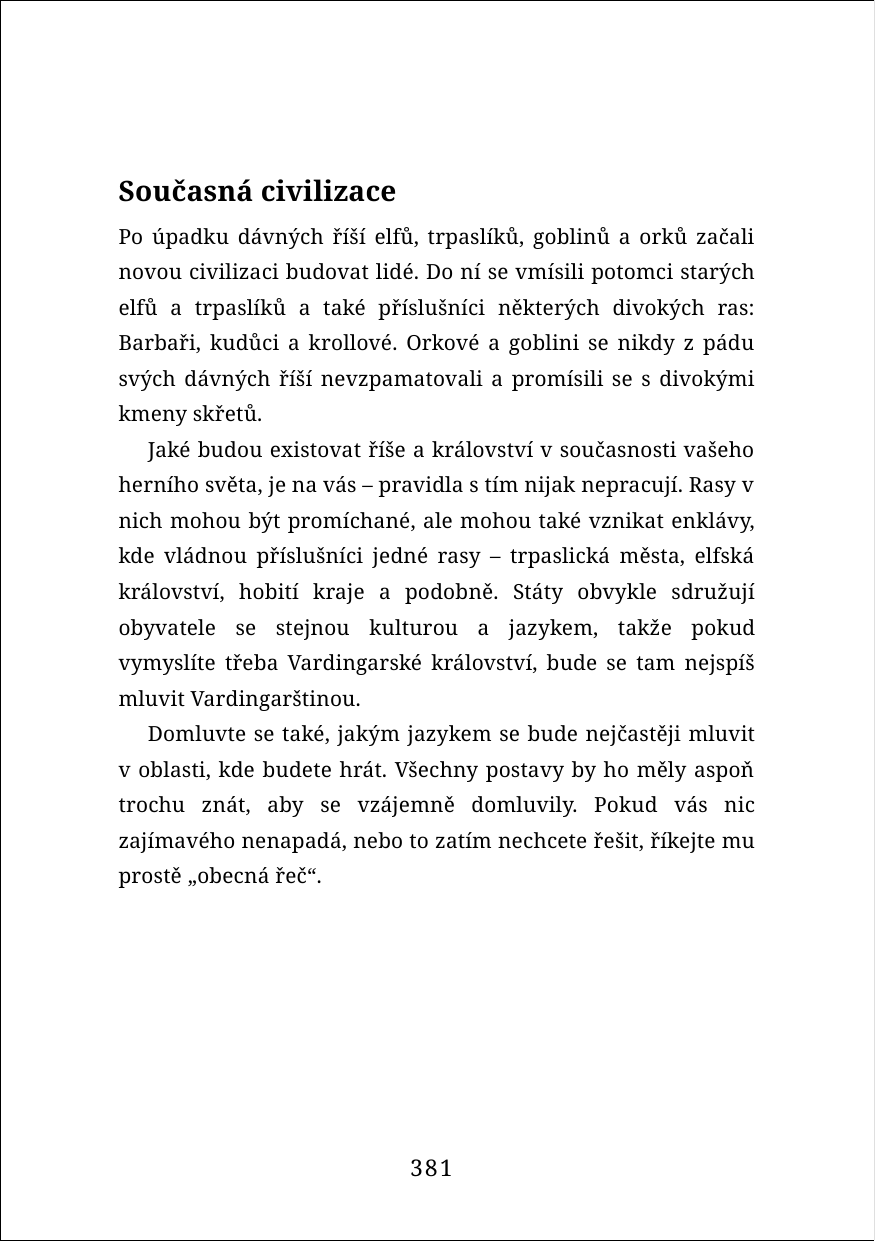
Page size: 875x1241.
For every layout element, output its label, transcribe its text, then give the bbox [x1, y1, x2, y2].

subtitle Současná civilizace [118, 172, 756, 210]
text Po úpadku dávných říší elfů, trpaslíků, goblinů a orků začali novou civilizaci budovat lidé. Do ní se vmísili potomci starých elfů a trpaslíků a také příslušníci některých divokých ras: Barbaři, kudůci a krollové. Orkové a goblini se nikdy z pádu svých dávných říší nevzpamatovali a promísili se s divokými kmeny skřetů. Jaké budou existovat říše a království v současnosti vašeho herního světa, je na vás – pravidla s tím nijak nepracují. Rasy v nich mohou být promíchané, ale mohou také vznikat enklávy, kde vládnou příslušníci jedné rasy – trpaslická města, elfská království, hobití kraje a podobně. Státy obvykle sdružují obyvatele se stejnou kulturou a jazykem, takže pokud vymyslíte třeba Vardingarské království, bude se tam nejspíš mluvit Vardingarštinou. Domluvte se také, jakým jazykem se bude nejčastěji mluvit v oblasti, kde budete hrát. Všechny postavy by ho měly aspoň trochu znát, aby se vzájemně domluvily. Pokud vás nic zajímavého nenapadá, nebo to zatím nechcete řešit, říkejte mu prostě „obecná řeč“. [118, 222, 756, 890]
